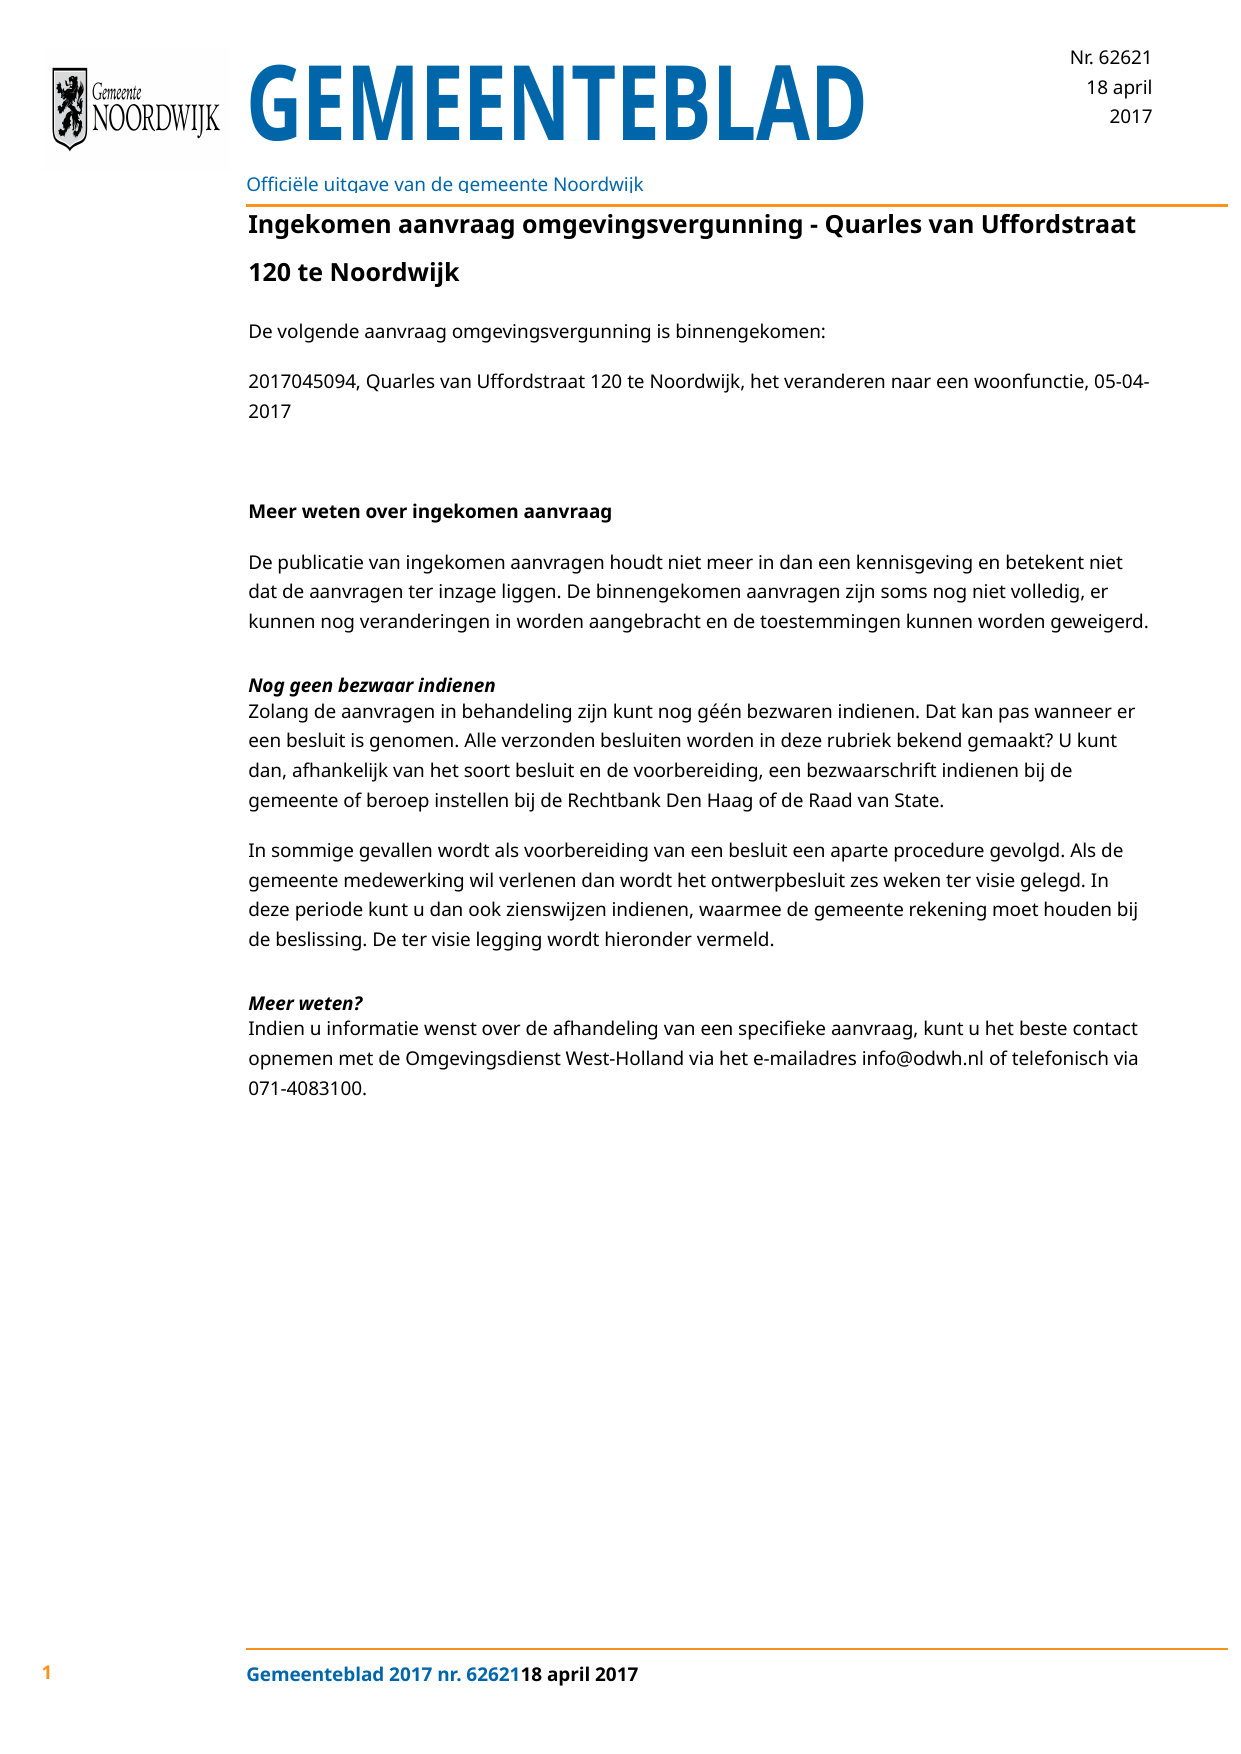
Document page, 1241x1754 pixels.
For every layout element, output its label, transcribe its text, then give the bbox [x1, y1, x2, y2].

text Indien u informatie wenst over de afhandeling van een specifieke aanvraag, kunt u het beste contact opnemen met de Omgevingsdienst West-Holland via het e-mailadres info@odwh.nl of telefonisch via 071-4083100. [248, 1016, 1152, 1101]
text In sommige gevallen wordt als voorbereiding van een besluit een aparte procedure gevolgd. Als de gemeente medewerking wil verlenen dan wordt het ontwerpbesluit zes weken ter visie gelegd. In deze periode kunt u dan ook zienswijzen indienen, waarmee de gemeente rekening moet houden bij de beslissing. De ter visie legging wordt hieronder vermeld. [248, 837, 1152, 952]
text De publicatie van ingekomen aanvragen houdt niet meer in dan een kennisgeving en betekent niet dat de aanvragen ter inzage liggen. De binnengekomen aanvragen zijn soms nog niet volledig, er kunnen nog veranderingen in worden aangebracht en de toestemmingen kunnen worden geweigerd. [248, 549, 1152, 634]
text Meer weten over ingekomen aanvraag [248, 499, 1152, 524]
text Nog geen bezwaar indienen [248, 672, 1152, 698]
text Ingekomen aanvraag omgevingsvergunning - Quarles van Uffordstraat 120 te Noordwijk [248, 207, 1152, 288]
text Zolang de aanvragen in behandeling zijn kunt nog géén bezwaren indienen. Dat kan pas wanneer er een besluit is genomen. Alle verzonden besluiten worden in deze rubriek bekend gemaakt? U kunt dan, afhankelijk van het soort besluit en de voorbereiding, een bezwaarschrift indienen bij de gemeente of beroep instellen bij de Rechtbank Den Haag of de Raad van State. [248, 698, 1152, 812]
picture [41, 47, 231, 172]
text Meer weten? [248, 990, 1152, 1016]
text 2017045094, Quarles van Uffordstraat 120 te Noordwijk, het veranderen naar een woonfunctie, 05-04-2017 [248, 368, 1152, 424]
text De volgende aanvraag omgevingsvergunning is binnengekomen: [248, 318, 1152, 344]
